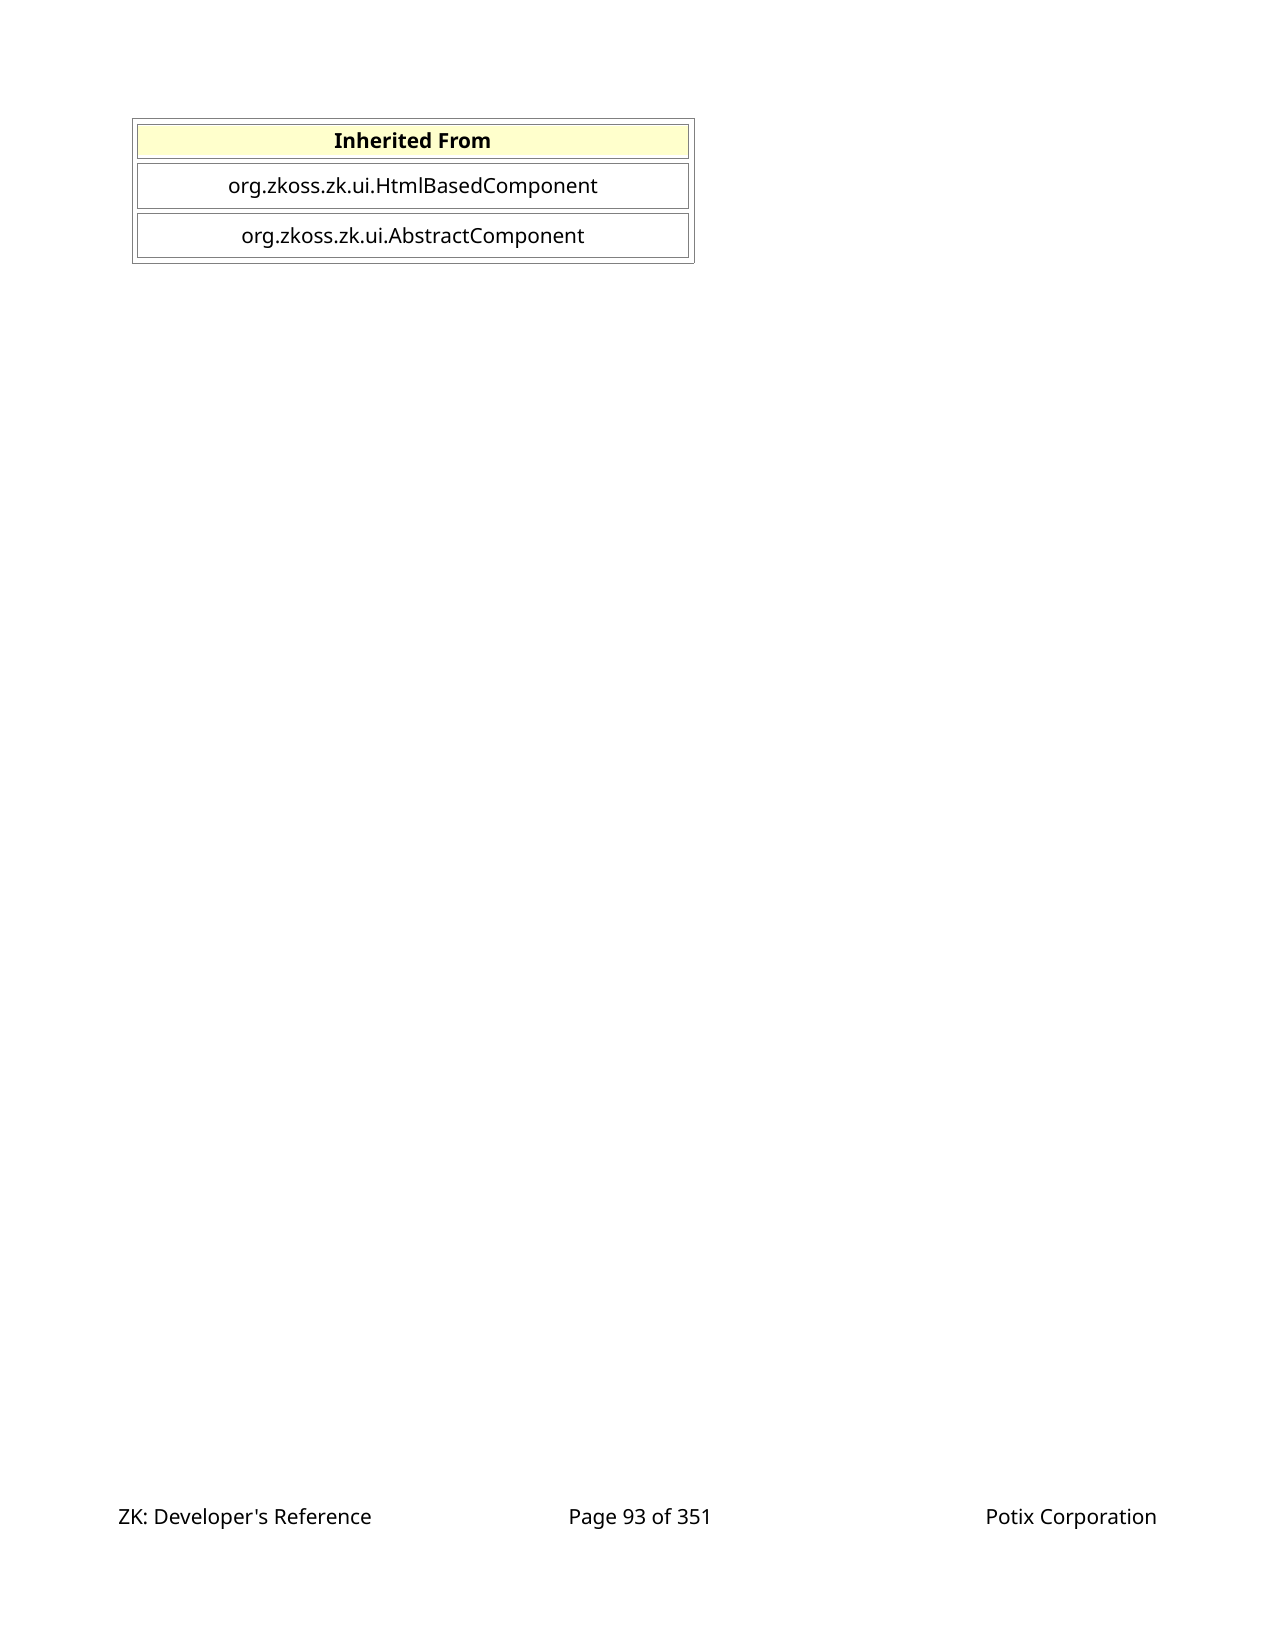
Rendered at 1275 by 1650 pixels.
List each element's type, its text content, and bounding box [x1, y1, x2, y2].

table_header Inherited From [134, 119, 691, 158]
table_cell org.zkoss.zk.ui.HtmlBasedComponent [134, 158, 691, 207]
table_cell org.zkoss.zk.ui.AbstractComponent [134, 208, 691, 257]
